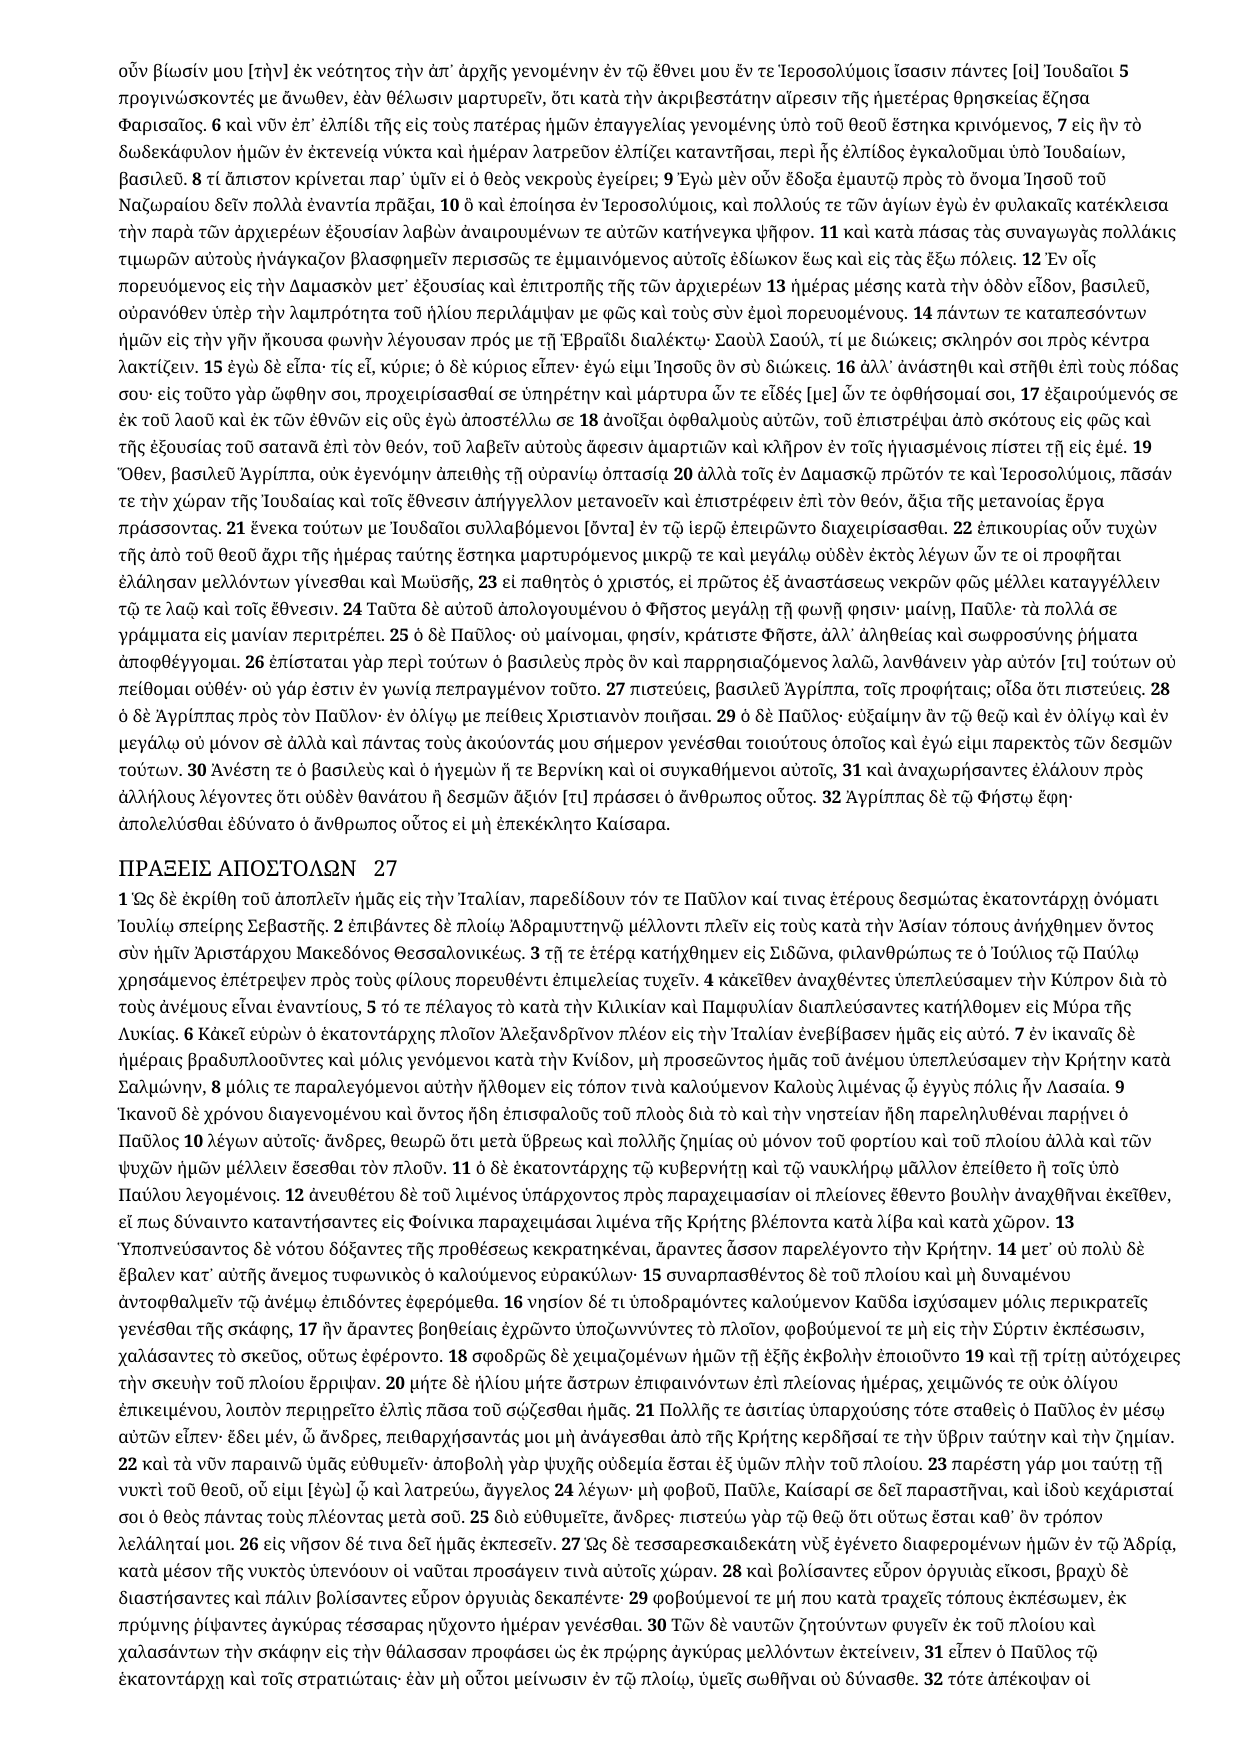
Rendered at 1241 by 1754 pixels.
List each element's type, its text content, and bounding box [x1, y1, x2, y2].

text ΠΡΑΞΕΙΣ ΑΠΟΣΤΟΛΩΝ 27 [118, 853, 1181, 883]
text 1 Ὡς δὲ ἐκρίθη τοῦ ἀποπλεῖν ἡμᾶς εἰς τὴν Ἰταλίαν, παρεδίδουν τόν τε Παῦλον καί τινας ἑτέρους δεσμώτας ἑκατοντάρχῃ ὀνόματι Ἰουλίῳ σπείρης Σεβαστῆς. 2 ἐπιβάντες δὲ πλοίῳ Ἀδραμυττηνῷ μέλλοντι πλεῖν εἰς τοὺς κατὰ τὴν Ἀσίαν τόπους ἀνήχθημεν ὄντος σὺν ἡμῖν Ἀριστάρχου Μακεδόνος Θεσσαλονικέως. 3 τῇ τε ἑτέρᾳ κατήχθημεν εἰς Σιδῶνα, φιλανθρώπως τε ὁ Ἰούλιος τῷ Παύλῳ χρησάμενος ἐπέτρεψεν πρὸς τοὺς φίλους πορευθέντι ἐπιμελείας τυχεῖν. 4 κἀκεῖθεν ἀναχθέντες ὑπεπλεύσαμεν τὴν Κύπρον διὰ τὸ τοὺς ἀνέμους εἶναι ἐναντίους, 5 τό τε πέλαγος τὸ κατὰ τὴν Κιλικίαν καὶ Παμφυλίαν διαπλεύσαντες κατήλθομεν εἰς Μύρα τῆς Λυκίας. 6 Κἀκεῖ εὑρὼν ὁ ἑκατοντάρχης πλοῖον Ἀλεξανδρῖνον πλέον εἰς τὴν Ἰταλίαν ἐνεβίβασεν ἡμᾶς εἰς αὐτό. 7 ἐν ἱκαναῖς δὲ ἡμέραις βραδυπλοοῦντες καὶ μόλις γενόμενοι κατὰ τὴν Κνίδον, μὴ προσεῶντος ἡμᾶς τοῦ ἀνέμου ὑπεπλεύσαμεν τὴν Κρήτην κατὰ Σαλμώνην, 8 μόλις τε παραλεγόμενοι αὐτὴν ἤλθομεν εἰς τόπον τινὰ καλούμενον Καλοὺς λιμένας ᾧ ἐγγὺς πόλις ἦν Λασαία. 9 Ἱκανοῦ δὲ χρόνου διαγενομένου καὶ ὄντος ἤδη ἐπισφαλοῦς τοῦ πλοὸς διὰ τὸ καὶ τὴν νηστείαν ἤδη παρεληλυθέναι παρῄνει ὁ Παῦλος 10 λέγων αὐτοῖς· ἄνδρες, θεωρῶ ὅτι μετὰ ὕβρεως καὶ πολλῆς ζημίας οὐ μόνον τοῦ φορτίου καὶ τοῦ πλοίου ἀλλὰ καὶ τῶν ψυχῶν ἡμῶν μέλλειν ἔσεσθαι τὸν πλοῦν. 11 ὁ δὲ ἑκατοντάρχης τῷ κυβερνήτῃ καὶ τῷ ναυκλήρῳ μᾶλλον ἐπείθετο ἢ τοῖς ὑπὸ Παύλου λεγομένοις. 12 ἀνευθέτου δὲ τοῦ λιμένος ὑπάρχοντος πρὸς παραχειμασίαν οἱ πλείονες ἔθεντο βουλὴν ἀναχθῆναι ἐκεῖθεν, εἴ πως δύναιντο καταντήσαντες εἰς Φοίνικα παραχειμάσαι λιμένα τῆς Κρήτης βλέποντα κατὰ λίβα καὶ κατὰ χῶρον. 13 Ὑποπνεύσαντος δὲ νότου δόξαντες τῆς προθέσεως κεκρατηκέναι, ἄραντες ἆσσον παρελέγοντο τὴν Κρήτην. 14 μετ᾽ οὐ πολὺ δὲ ἔβαλεν κατ᾽ αὐτῆς ἄνεμος τυφωνικὸς ὁ καλούμενος εὐρακύλων· 15 συναρπασθέντος δὲ τοῦ πλοίου καὶ μὴ δυναμένου ἀντοφθαλμεῖν τῷ ἀνέμῳ ἐπιδόντες ἐφερόμεθα. 16 νησίον δέ τι ὑποδραμόντες καλούμενον Καῦδα ἰσχύσαμεν μόλις περικρατεῖς γενέσθαι τῆς σκάφης, 17 ἣν ἄραντες βοηθείαις ἐχρῶντο ὑποζωννύντες τὸ πλοῖον, φοβούμενοί τε μὴ εἰς τὴν Σύρτιν ἐκπέσωσιν, χαλάσαντες τὸ σκεῦος, οὕτως ἐφέροντο. 18 σφοδρῶς δὲ χειμαζομένων ἡμῶν τῇ ἑξῆς ἐκβολὴν ἐποιοῦντο 19 καὶ τῇ τρίτῃ αὐτόχειρες τὴν σκευὴν τοῦ πλοίου ἔρριψαν. 20 μήτε δὲ ἡλίου μήτε ἄστρων ἐπιφαινόντων ἐπὶ πλείονας ἡμέρας, χειμῶνός τε οὐκ ὀλίγου ἐπικειμένου, λοιπὸν περιῃρεῖτο ἐλπὶς πᾶσα τοῦ σῴζεσθαι ἡμᾶς. 21 Πολλῆς τε ἀσιτίας ὑπαρχούσης τότε σταθεὶς ὁ Παῦλος ἐν μέσῳ αὐτῶν εἶπεν· ἔδει μέν, ὦ ἄνδρες, πειθαρχήσαντάς μοι μὴ ἀνάγεσθαι ἀπὸ τῆς Κρήτης κερδῆσαί τε τὴν ὕβριν ταύτην καὶ τὴν ζημίαν. 22 καὶ τὰ νῦν παραινῶ ὑμᾶς εὐθυμεῖν· ἀποβολὴ γὰρ ψυχῆς οὐδεμία ἔσται ἐξ ὑμῶν πλὴν τοῦ πλοίου. 23 παρέστη γάρ μοι ταύτῃ τῇ νυκτὶ τοῦ θεοῦ, οὗ εἰμι [ἐγὼ] ᾧ καὶ λατρεύω, ἄγγελος 24 λέγων· μὴ φοβοῦ, Παῦλε, Καίσαρί σε δεῖ παραστῆναι, καὶ ἰδοὺ κεχάρισταί σοι ὁ θεὸς πάντας τοὺς πλέοντας μετὰ σοῦ. 25 διὸ εὐθυμεῖτε, ἄνδρες· πιστεύω γὰρ τῷ θεῷ ὅτι οὕτως ἔσται καθ᾽ ὃν τρόπον λελάληταί μοι. 26 εἰς νῆσον δέ τινα δεῖ ἡμᾶς ἐκπεσεῖν. 27 Ὡς δὲ τεσσαρεσκαιδεκάτη νὺξ ἐγένετο διαφερομένων ἡμῶν ἐν τῷ Ἀδρίᾳ, κατὰ μέσον τῆς νυκτὸς ὑπενόουν οἱ ναῦται προσάγειν τινὰ αὐτοῖς χώραν. 28 καὶ βολίσαντες εὗρον ὀργυιὰς εἴκοσι, βραχὺ δὲ διαστήσαντες καὶ πάλιν βολίσαντες εὗρον ὀργυιὰς δεκαπέντε· 29 φοβούμενοί τε μή που κατὰ τραχεῖς τόπους ἐκπέσωμεν, ἐκ πρύμνης ῥίψαντες ἀγκύρας τέσσαρας ηὔχοντο ἡμέραν γενέσθαι. 30 Τῶν δὲ ναυτῶν ζητούντων φυγεῖν ἐκ τοῦ πλοίου καὶ χαλασάντων τὴν σκάφην εἰς τὴν θάλασσαν προφάσει ὡς ἐκ πρῴρης ἀγκύρας μελλόντων ἐκτείνειν, 31 εἶπεν ὁ Παῦλος τῷ ἑκατοντάρχῃ καὶ τοῖς στρατιώταις· ἐὰν μὴ οὗτοι μείνωσιν ἐν τῷ πλοίῳ, ὑμεῖς σωθῆναι οὐ δύνασθε. 32 τότε ἀπέκοψαν οἱ [118, 887, 1181, 1690]
text οὖν βίωσίν μου [τὴν] ἐκ νεότητος τὴν ἀπ᾽ ἀρχῆς γενομένην ἐν τῷ ἔθνει μου ἔν τε Ἱεροσολύμοις ἴσασιν πάντες [οἱ] Ἰουδαῖοι 5 προγινώσκοντές με ἄνωθεν, ἐὰν θέλωσιν μαρτυρεῖν, ὅτι κατὰ τὴν ἀκριβεστάτην αἵρεσιν τῆς ἡμετέρας θρησκείας ἔζησα Φαρισαῖος. 6 καὶ νῦν ἐπ᾽ ἐλπίδι τῆς εἰς τοὺς πατέρας ἡμῶν ἐπαγγελίας γενομένης ὑπὸ τοῦ θεοῦ ἕστηκα κρινόμενος, 7 εἰς ἣν τὸ δωδεκάφυλον ἡμῶν ἐν ἐκτενείᾳ νύκτα καὶ ἡμέραν λατρεῦον ἐλπίζει καταντῆσαι, περὶ ἧς ἐλπίδος ἐγκαλοῦμαι ὑπὸ Ἰουδαίων, βασιλεῦ. 8 τί ἄπιστον κρίνεται παρ᾽ ὑμῖν εἰ ὁ θεὸς νεκροὺς ἐγείρει; 9 Ἐγὼ μὲν οὖν ἔδοξα ἐμαυτῷ πρὸς τὸ ὄνομα Ἰησοῦ τοῦ Ναζωραίου δεῖν πολλὰ ἐναντία πρᾶξαι, 10 ὃ καὶ ἐποίησα ἐν Ἱεροσολύμοις, καὶ πολλούς τε τῶν ἁγίων ἐγὼ ἐν φυλακαῖς κατέκλεισα τὴν παρὰ τῶν ἀρχιερέων ἐξουσίαν λαβὼν ἀναιρουμένων τε αὐτῶν κατήνεγκα ψῆφον. 11 καὶ κατὰ πάσας τὰς συναγωγὰς πολλάκις τιμωρῶν αὐτοὺς ἠνάγκαζον βλασφημεῖν περισσῶς τε ἐμμαινόμενος αὐτοῖς ἐδίωκον ἕως καὶ εἰς τὰς ἔξω πόλεις. 12 Ἐν οἷς πορευόμενος εἰς τὴν Δαμασκὸν μετ᾽ ἐξουσίας καὶ ἐπιτροπῆς τῆς τῶν ἀρχιερέων 13 ἡμέρας μέσης κατὰ τὴν ὁδὸν εἶδον, βασιλεῦ, οὐρανόθεν ὑπὲρ τὴν λαμπρότητα τοῦ ἡλίου περιλάμψαν με φῶς καὶ τοὺς σὺν ἐμοὶ πορευομένους. 14 πάντων τε καταπεσόντων ἡμῶν εἰς τὴν γῆν ἤκουσα φωνὴν λέγουσαν πρός με τῇ Ἑβραΐδι διαλέκτῳ· Σαοὺλ Σαούλ, τί με διώκεις; σκληρόν σοι πρὸς κέντρα λακτίζειν. 15 ἐγὼ δὲ εἶπα· τίς εἶ, κύριε; ὁ δὲ κύριος εἶπεν· ἐγώ εἰμι Ἰησοῦς ὃν σὺ διώκεις. 16 ἀλλ᾽ ἀνάστηθι καὶ στῆθι ἐπὶ τοὺς πόδας σου· εἰς τοῦτο γὰρ ὤφθην σοι, προχειρίσασθαί σε ὑπηρέτην καὶ μάρτυρα ὧν τε εἶδές [με] ὧν τε ὀφθήσομαί σοι, 17 ἐξαιρούμενός σε ἐκ τοῦ λαοῦ καὶ ἐκ τῶν ἐθνῶν εἰς οὓς ἐγὼ ἀποστέλλω σε 18 ἀνοῖξαι ὀφθαλμοὺς αὐτῶν, τοῦ ἐπιστρέψαι ἀπὸ σκότους εἰς φῶς καὶ τῆς ἐξουσίας τοῦ σατανᾶ ἐπὶ τὸν θεόν, τοῦ λαβεῖν αὐτοὺς ἄφεσιν ἁμαρτιῶν καὶ κλῆρον ἐν τοῖς ἡγιασμένοις πίστει τῇ εἰς ἐμέ. 19 Ὅθεν, βασιλεῦ Ἀγρίππα, οὐκ ἐγενόμην ἀπειθὴς τῇ οὐρανίῳ ὀπτασίᾳ 20 ἀλλὰ τοῖς ἐν Δαμασκῷ πρῶτόν τε καὶ Ἱεροσολύμοις, πᾶσάν τε τὴν χώραν τῆς Ἰουδαίας καὶ τοῖς ἔθνεσιν ἀπήγγελλον μετανοεῖν καὶ ἐπιστρέφειν ἐπὶ τὸν θεόν, ἄξια τῆς μετανοίας ἔργα πράσσοντας. 21 ἕνεκα τούτων με Ἰουδαῖοι συλλαβόμενοι [ὄντα] ἐν τῷ ἱερῷ ἐπειρῶντο διαχειρίσασθαι. 22 ἐπικουρίας οὖν τυχὼν τῆς ἀπὸ τοῦ θεοῦ ἄχρι τῆς ἡμέρας ταύτης ἕστηκα μαρτυρόμενος μικρῷ τε καὶ μεγάλῳ οὐδὲν ἐκτὸς λέγων ὧν τε οἱ προφῆται ἐλάλησαν μελλόντων γίνεσθαι καὶ Μωϋσῆς, 23 εἰ παθητὸς ὁ χριστός, εἰ πρῶτος ἐξ ἀναστάσεως νεκρῶν φῶς μέλλει καταγγέλλειν τῷ τε λαῷ καὶ τοῖς ἔθνεσιν. 24 Ταῦτα δὲ αὐτοῦ ἀπολογουμένου ὁ Φῆστος μεγάλῃ τῇ φωνῇ φησιν· μαίνῃ, Παῦλε· τὰ πολλά σε γράμματα εἰς μανίαν περιτρέπει. 25 ὁ δὲ Παῦλος· οὐ μαίνομαι, φησίν, κράτιστε Φῆστε, ἀλλ᾽ ἀληθείας καὶ σωφροσύνης ῥήματα ἀποφθέγγομαι. 26 ἐπίσταται γὰρ περὶ τούτων ὁ βασιλεὺς πρὸς ὃν καὶ παρρησιαζόμενος λαλῶ, λανθάνειν γὰρ αὐτόν [τι] τούτων οὐ πείθομαι οὐθέν· οὐ γάρ ἐστιν ἐν γωνίᾳ πεπραγμένον τοῦτο. 27 πιστεύεις, βασιλεῦ Ἀγρίππα, τοῖς προφήταις; οἶδα ὅτι πιστεύεις. 28 ὁ δὲ Ἀγρίππας πρὸς τὸν Παῦλον· ἐν ὀλίγῳ με πείθεις Χριστιανὸν ποιῆσαι. 29 ὁ δὲ Παῦλος· εὐξαίμην ἂν τῷ θεῷ καὶ ἐν ὀλίγῳ καὶ ἐν μεγάλῳ οὐ μόνον σὲ ἀλλὰ καὶ πάντας τοὺς ἀκούοντάς μου σήμερον γενέσθαι τοιούτους ὁποῖος καὶ ἐγώ εἰμι παρεκτὸς τῶν δεσμῶν τούτων. 30 Ἀνέστη τε ὁ βασιλεὺς καὶ ὁ ἡγεμὼν ἥ τε Βερνίκη καὶ οἱ συγκαθήμενοι αὐτοῖς, 31 καὶ ἀναχωρήσαντες ἐλάλουν πρὸς ἀλλήλους λέγοντες ὅτι οὐδὲν θανάτου ἢ δεσμῶν ἄξιόν [τι] πράσσει ὁ ἄνθρωπος οὗτος. 32 Ἀγρίππας δὲ τῷ Φήστῳ ἔφη· ἀπολελύσθαι ἐδύνατο ὁ ἄνθρωπος οὗτος εἰ μὴ ἐπεκέκλητο Καίσαρα. [118, 59, 1181, 835]
